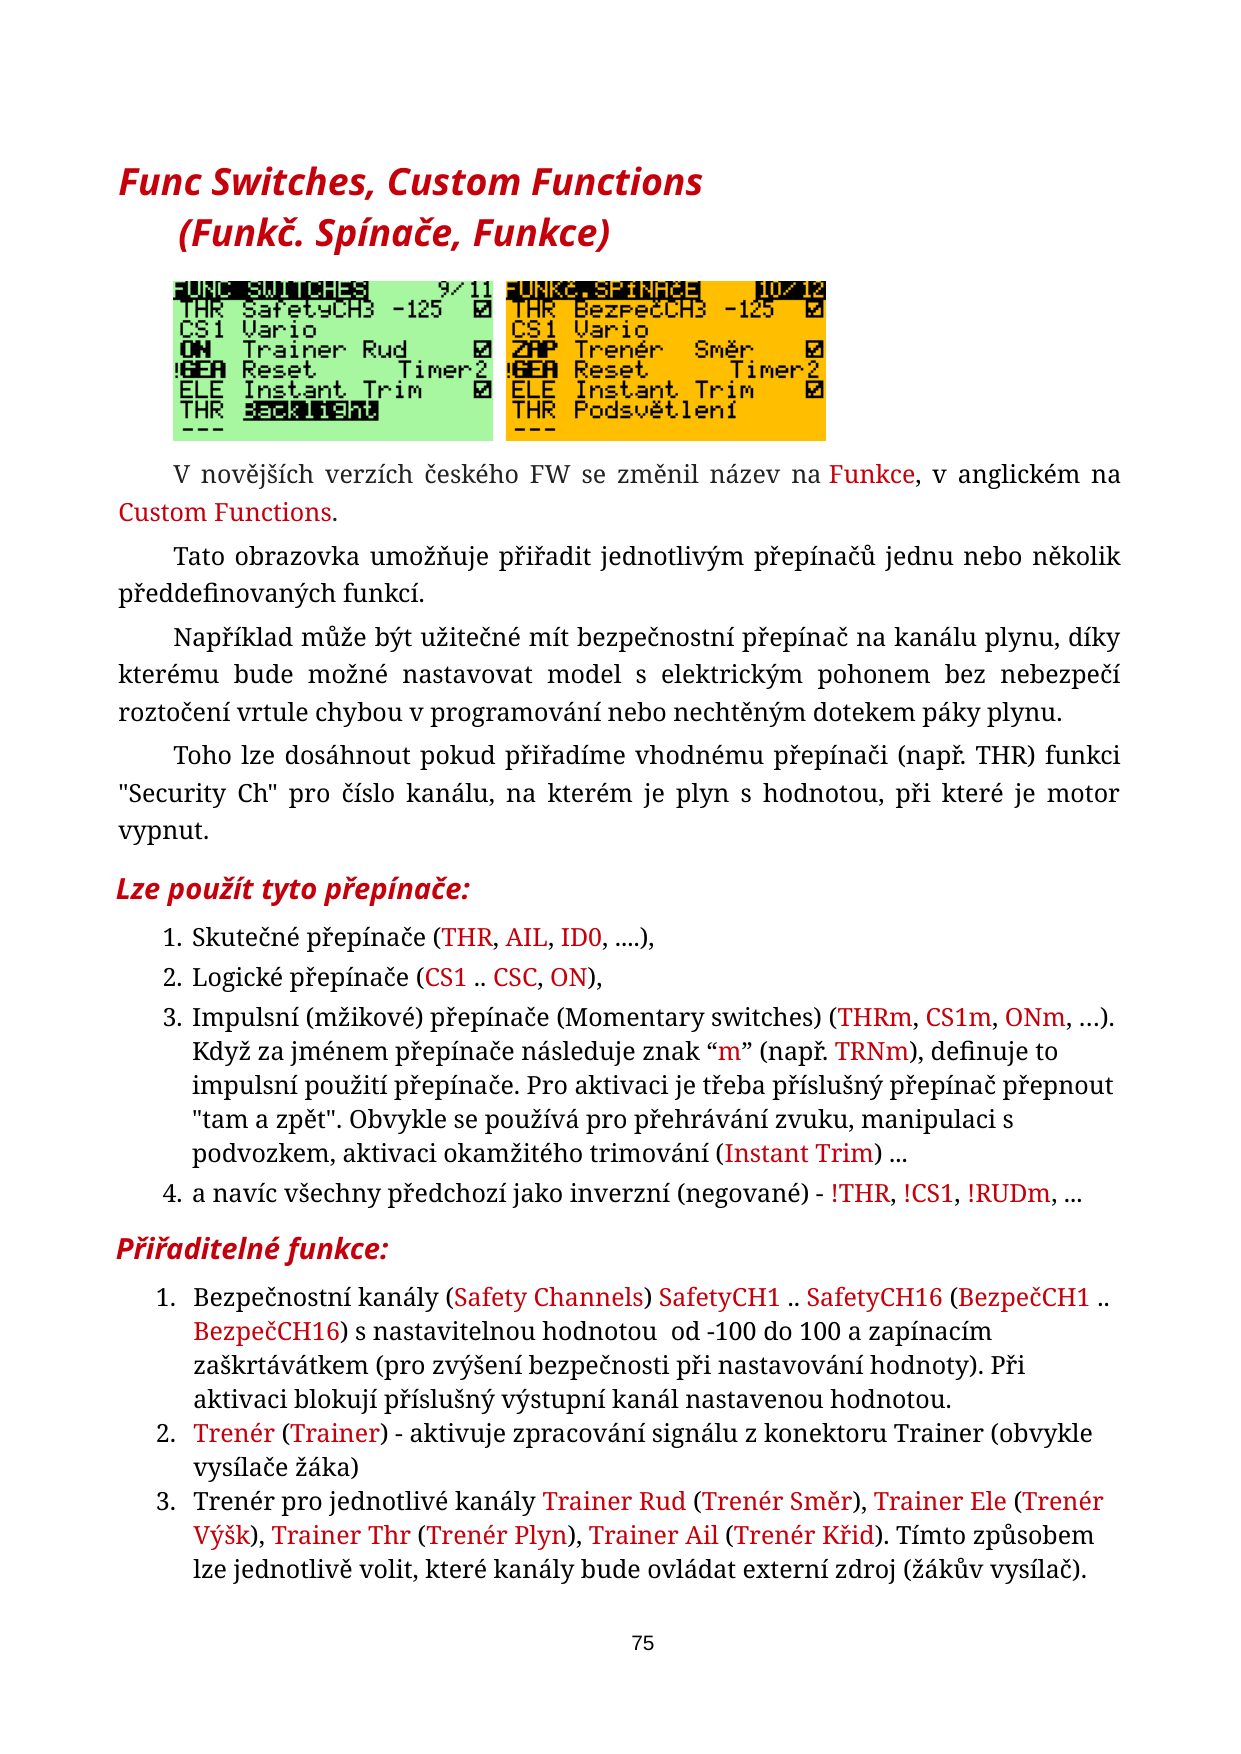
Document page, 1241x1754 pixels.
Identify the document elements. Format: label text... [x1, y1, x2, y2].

subtitle Func Switches, Custom Functions (Funkč. Spínače, Funkce) [118, 155, 1122, 257]
list Skutečné přepínače (THR, AIL, ID0, ....), [162, 920, 1122, 954]
list Impulsní (mžikové) přepínače (Momentary switches) (THRm, CS1m, ONm, …). Když za jménem přepínače následuje znak “m” (např. TRNm), definuje to impulsní použití přepína­če. Pro aktivaci je třeba příslušný přepínač přepnout "tam a zpět". Obvykle se používá pro přehrávání zvuku, manipulaci s podvozkem, aktivaci okamžitého trimování (Instant Trim) ... [162, 1000, 1122, 1170]
text Například může být užitečné mít bezpečnostní přepínač na kanálu plynu, díky kterému bude možné nastavovat model s elektrickým pohonem bez nebezpečí roztočení vrtule chy­bou v programování nebo nechtěným dotekem páky plynu. [118, 619, 1122, 728]
subtitle Přiřaditelné funkce: [116, 1228, 1122, 1268]
picture [173, 281, 494, 441]
list Trenér (Trainer) - aktivuje zpracování signálu z konektoru Trainer (obvykle vysílače žáka) [156, 1416, 1122, 1484]
text Toho lze dosáhnout pokud přiřadíme vhodnému přepínači (např. THR) funkci "Security Ch" pro číslo kanálu, na kterém je plyn s hodnotou, při které je motor vypnut. [118, 738, 1122, 847]
subtitle Lze použít tyto přepínače: [116, 868, 1122, 908]
list Bezpečnostní kanály (Safety Channels) SafetyCH1 .. SafetyCH16 (BezpečCH1 .. Bez­pečCH16) s nastavitelnou hodnotou od -100 do 100 a zapínacím zaškrtávátkem (pro zvýšení bezpečnosti při nastavování hodnoty). Při aktivaci blokují příslušný vý­stupní kanál nastavenou hodnotou. [156, 1279, 1122, 1416]
list Logické přepínače (CS1 .. CSC, ON), [162, 960, 1122, 994]
list Trenér pro jednotlivé kanály Trainer Rud (Trenér Směr), Trainer Ele (Trenér Výšk), Trainer Thr (Trenér Plyn), Trainer Ail (Trenér Křid). Tímto způsobem lze jednotlivě volit, které kanály bude ovládat externí zdroj (žákův vysílač). [156, 1484, 1122, 1586]
list a navíc všechny předchozí jako inverzní (negované) - !THR, !CS1, !RUDm, ... [162, 1176, 1122, 1210]
text Tato obrazovka umožňuje přiřadit jednotlivým přepínačů jednu nebo několik předdefi­novaných funkcí. [118, 538, 1122, 609]
picture [505, 281, 826, 441]
text V novějších verzích českého FW se změnil název na Funkce, v anglickém na Custom Functions. [118, 457, 1122, 528]
